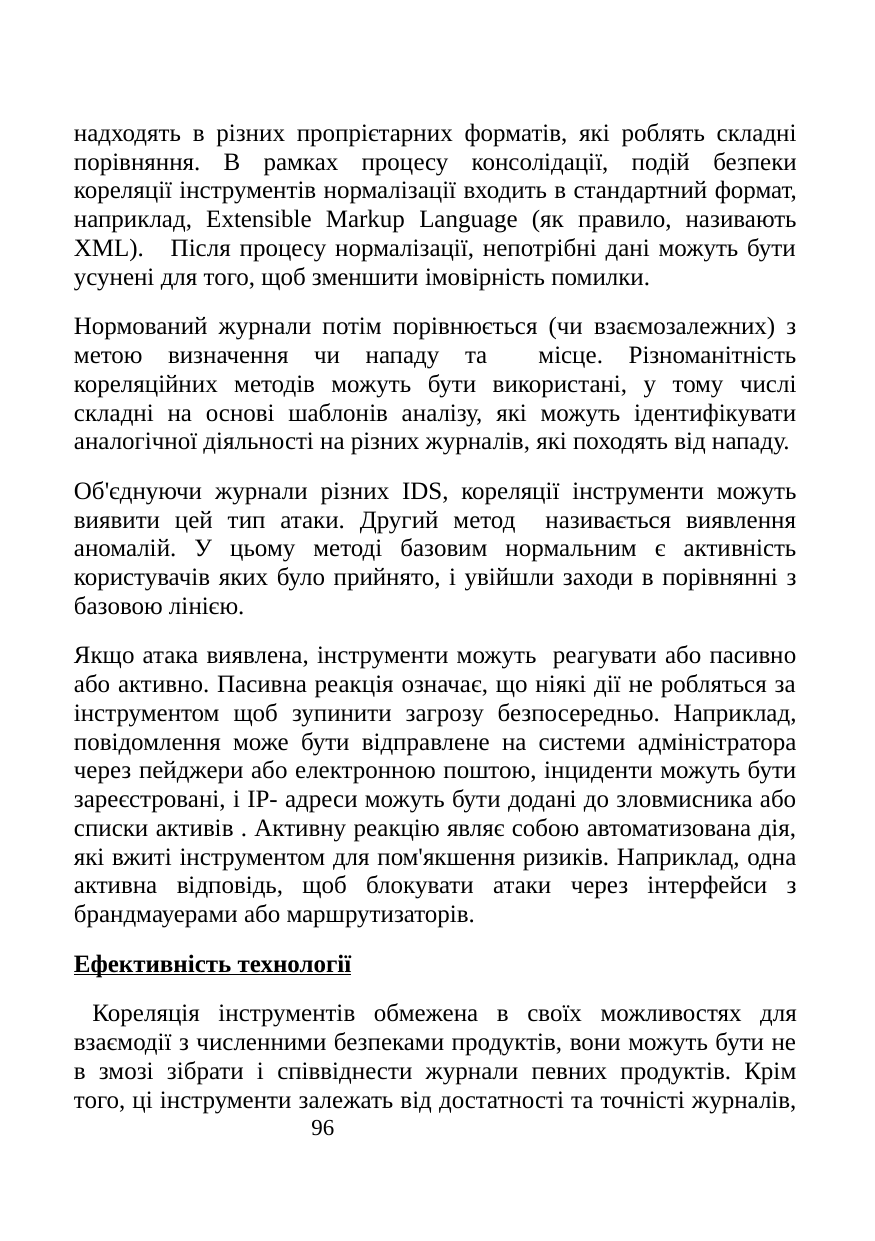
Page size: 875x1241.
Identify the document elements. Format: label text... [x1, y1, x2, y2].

list надходять в різних пропрієтарних форматів, які роблять складні порівняння. В рамках процесу консолідації, подій безпеки кореляції інструментів нормалізації входить в стандартний формат, наприклад, Extensible Markup Language (як правило, називають XML). Після процесу нормалізації, непотрібні дані можуть бути усунені для того, щоб зменшити імовірність помилки. [74, 118, 797, 291]
list Об'єднуючи журнали різних IDS, кореляції інструменти можуть виявити цей тип атаки. Другий метод називається виявлення аномалій. У цьому методі базовим нормальним є активність користувачів яких було прийнято, і увійшли заходи в порівнянні з базовою лінією. [74, 476, 797, 620]
list Якщо атака виявлена, інструменти можуть реагувати або пасивно або активно. Пасивна реакція означає, що ніякі дії не робляться за інструментом щоб зупинити загрозу безпосередньо. Наприклад, повідомлення може бути відправлене на системи адміністратора через пейджери або електронною поштою, інциденти можуть бути зареєстровані, і IP- адреси можуть бути додані до зловмисника або списки активів . Активну реакцію являє собою автоматизована дія, які вжиті інструментом для пом'якшення ризиків. Наприклад, одна активна відповідь, щоб блокувати атаки через інтерфейси з брандмауерами або маршрутизаторів. [74, 641, 797, 928]
list Нормований журнали потім порівнюється (чи взаємозалежних) з метою визначення чи нападу та місце. Різноманітність кореляційних методів можуть бути використані, у тому числі складні на основі шаблонів аналізу, які можуть ідентифікувати аналогічної діяльності на різних журналів, які походять від нападу. [74, 311, 797, 455]
list Ефективність технології [74, 949, 797, 978]
list Кореляція інструментів обмежена в своїх можливостях для взаємодії з численними безпеками продуктів, вони можуть бути не в змозі зібрати і співвіднести журнали певних продуктів. Крім того, ці інструменти залежать від достатності та точністі журналів, [74, 998, 797, 1113]
